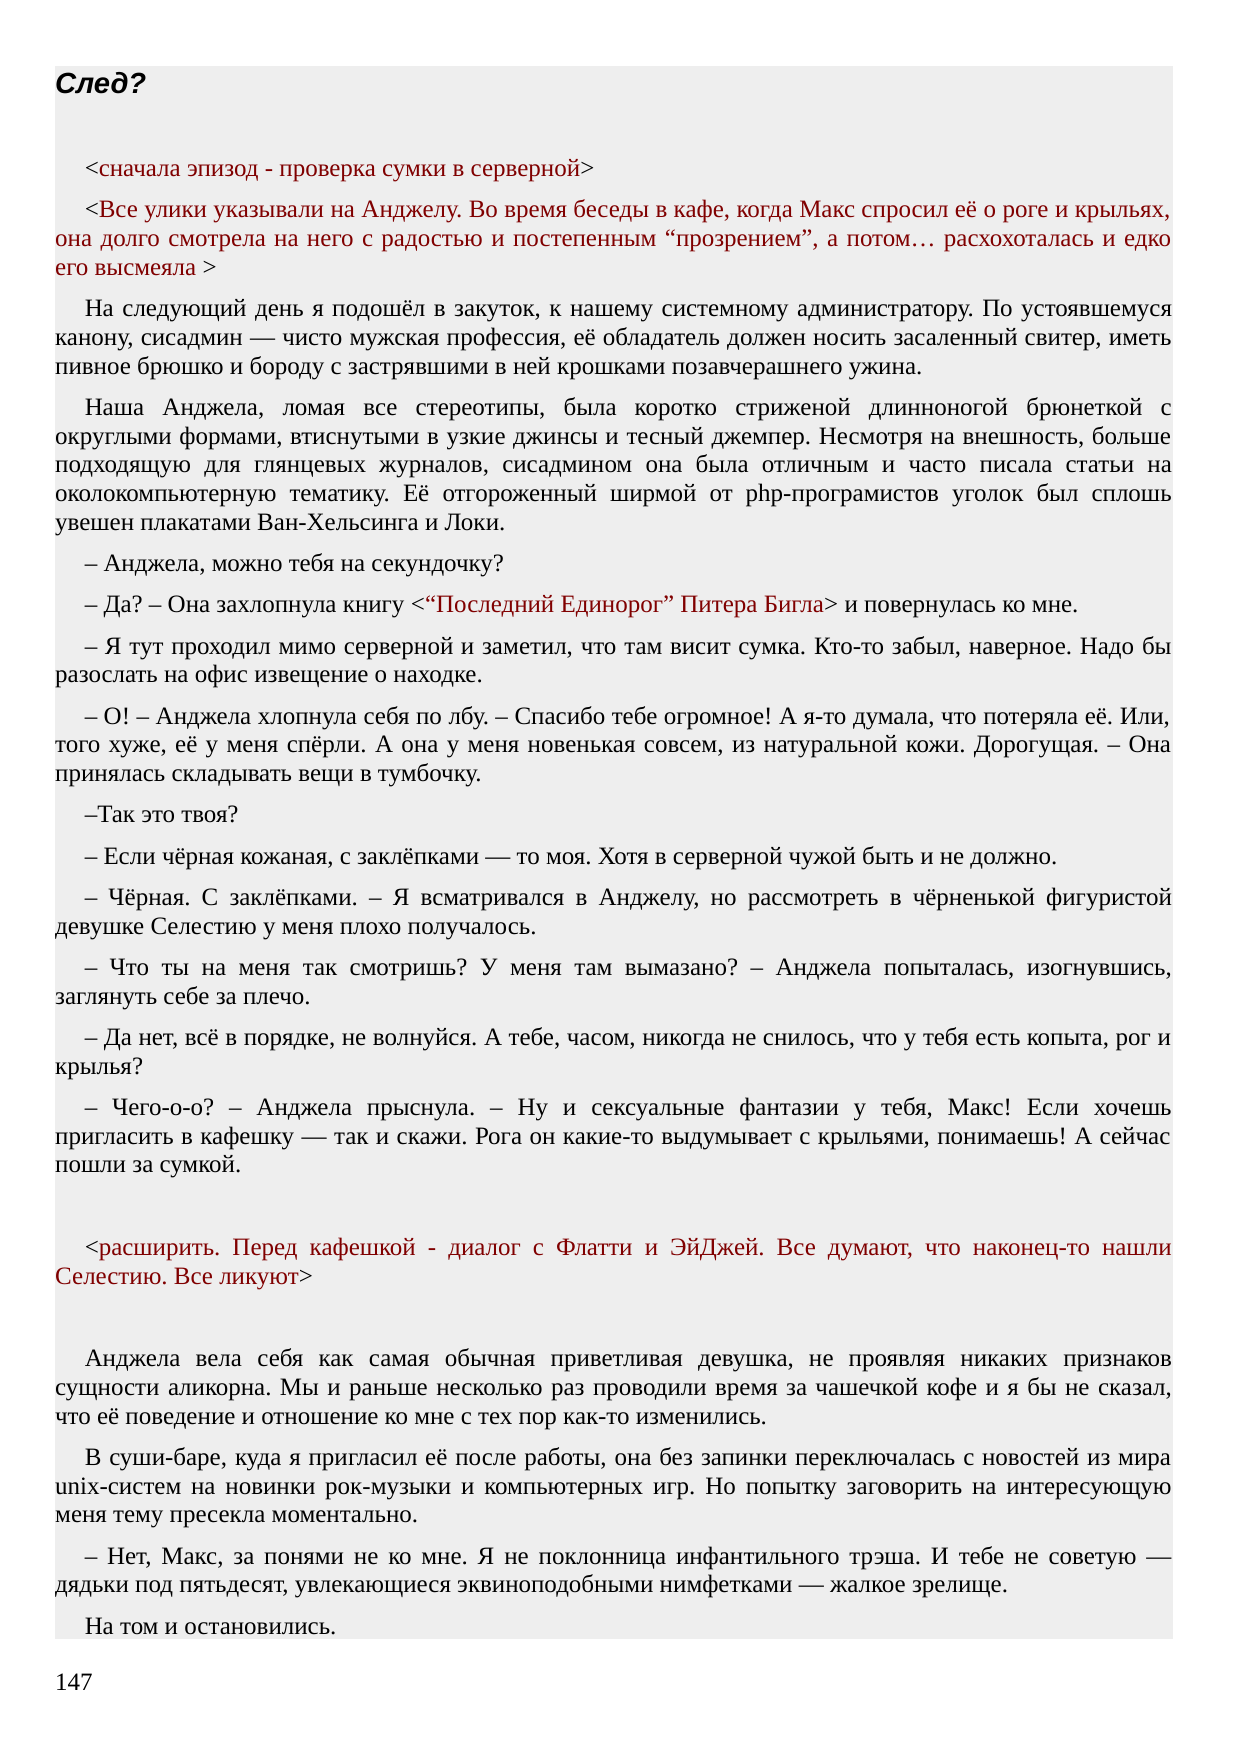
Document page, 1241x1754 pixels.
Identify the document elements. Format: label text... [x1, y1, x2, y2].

text – Анджела, можно тебя на секундочку? [55, 548, 1173, 577]
text В суши-баре, куда я пригласил её после работы, она без запинки переключалась с новостей из мира unix-систем на новинки рок-музыки и компьютерных игр. Но попытку заговорить на интересующую меня тему пресекла моментально. [55, 1442, 1173, 1528]
text <расширить. Перед кафешкой - диалог с Флатти и ЭйДжей. Все думают, что наконец-то нашли Селестию. Все ликуют> [55, 1232, 1173, 1289]
text – Я тут проходил мимо серверной и заметил, что там висит сумка. Кто-то забыл, наверное. Надо бы разослать на офис извещение о находке. [55, 631, 1173, 688]
text – Чего-о-о? – Анджела прыснула. – Ну и сексуальные фантазии у тебя, Макс! Если хочешь пригласить в кафешку — так и скажи. Рога он какие-то выдумывает с крыльями, понимаешь! А сейчас пошли за сумкой. [55, 1092, 1173, 1178]
text <Все улики указывали на Анджелу. Во время беседы в кафе, когда Макс спросил её о роге и крыльях, она долго смотрела на него с радостью и постепенным “прозрением”, а потом… расхохоталась и едко его высмеяла > [55, 194, 1173, 281]
text Наша Анджела, ломая все стереотипы, была коротко стриженой длинноногой брюнеткой с округлыми формами, втиснутыми в узкие джинсы и тесный джемпер. Несмотря на внешность, больше подходящую для глянцевых журналов, сисадмином она была отличным и часто писала статьи на околокомпьютерную тематику. Её отгороженный ширмой от php-програмистов уголок был сплошь увешен плакатами Ван-Хельсинга и Локи. [55, 392, 1173, 536]
text На следующий день я подошёл в закуток, к нашему системному администратору. По устоявшемуся канону, сисадмин — чисто мужская профессия, её обладатель должен носить засаленный свитер, иметь пивное брюшко и бороду с застрявшими в ней крошками позавчерашнего ужина. [55, 293, 1173, 379]
text На том и остановились. [55, 1611, 1173, 1639]
text –Так это твоя? [55, 799, 1173, 828]
text <сначала эпизод - проверка сумки в серверной> [55, 153, 1173, 182]
text – Нет, Макс, за понями не ко мне. Я не поклонница инфантильного трэша. И тебе не советую — дядьки под пятьдесят, увлекающиеся эквиноподобными нимфетками — жалкое зрелище. [55, 1541, 1173, 1598]
text – Если чёрная кожаная, с заклёпками — то моя. Хотя в серверной чужой быть и не должно. [55, 841, 1173, 869]
text – Да нет, всё в порядке, не волнуйся. А тебе, часом, никогда не снилось, что у тебя есть копыта, рог и крылья? [55, 1022, 1173, 1079]
text – Чёрная. С заклёпками. – Я всматривался в Анджелу, но рассмотреть в чёрненькой фигуристой девушке Селестию у меня плохо получалось. [55, 882, 1173, 939]
subtitle След? [55, 66, 1173, 99]
text – О! – Анджела хлопнула себя по лбу. – Спасибо тебе огромное! А я-то думала, что потеряла её. Или, того хуже, её у меня спёрли. А она у меня новенькая совсем, из натуральной кожи. Дорогущая. – Она принялась складывать вещи в тумбочку. [55, 701, 1173, 787]
text Анджела вела себя как самая обычная приветливая девушка, не проявляя никаких признаков сущности аликорна. Мы и раньше несколько раз проводили время за чашечкой кофе и я бы не сказал, что её поведение и отношение ко мне с тех пор как-то изменились. [55, 1343, 1173, 1429]
text – Да? – Она захлопнула книгу <“Последний Единорог” Питера Бигла> и повернулась ко мне. [55, 589, 1173, 618]
text – Что ты на меня так смотришь? У меня там вымазано? – Анджела попыталась, изогнувшись, заглянуть себе за плечо. [55, 952, 1173, 1009]
